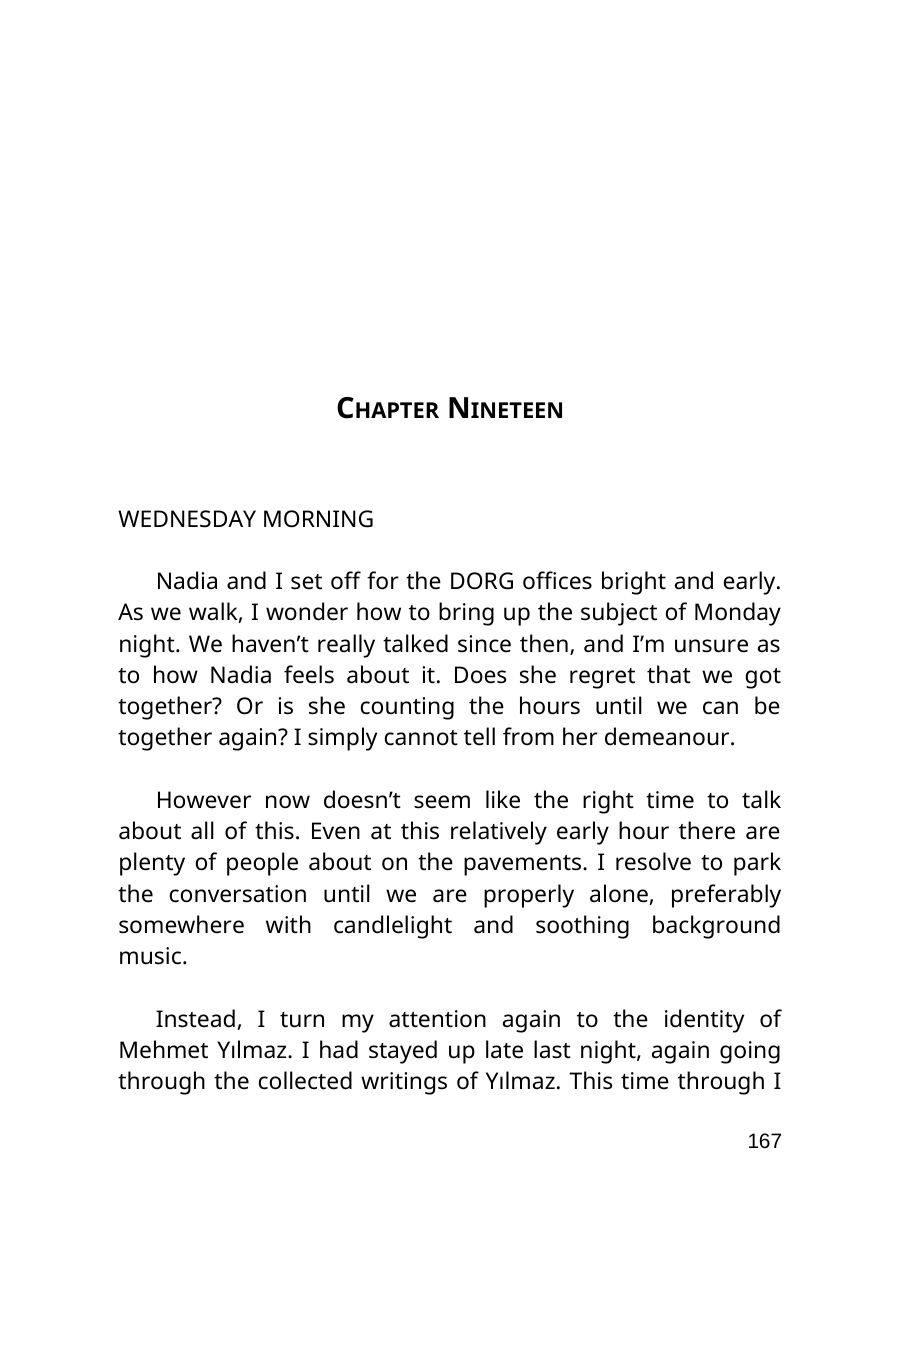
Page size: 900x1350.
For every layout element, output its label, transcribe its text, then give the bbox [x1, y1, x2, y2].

text However now doesn’t seem like the right time to talk about all of this. Even at this relatively early hour there are plenty of people about on the pavements. I resolve to park the conversation until we are properly alone, preferably somewhere with candlelight and soothing background music. [118, 784, 782, 971]
text WEDNESDAY MORNING [118, 502, 782, 534]
text Nadia and I set off for the DORG offices bright and early. As we walk, I wonder how to bring up the subject of Monday night. We haven’t really talked since then, and I’m unsure as to how Nadia feels about it. Does she regret that we got together? Or is she counting the hours until we can be together again? I simply cannot tell from her demeanour. [118, 565, 782, 752]
text CHAPTER NINETEEN [118, 388, 782, 427]
text Instead, I turn my attention again to the identity of Mehmet Yılmaz. I had stayed up late last night, again going through the collected writings of Yılmaz. This time through I [118, 1002, 782, 1096]
